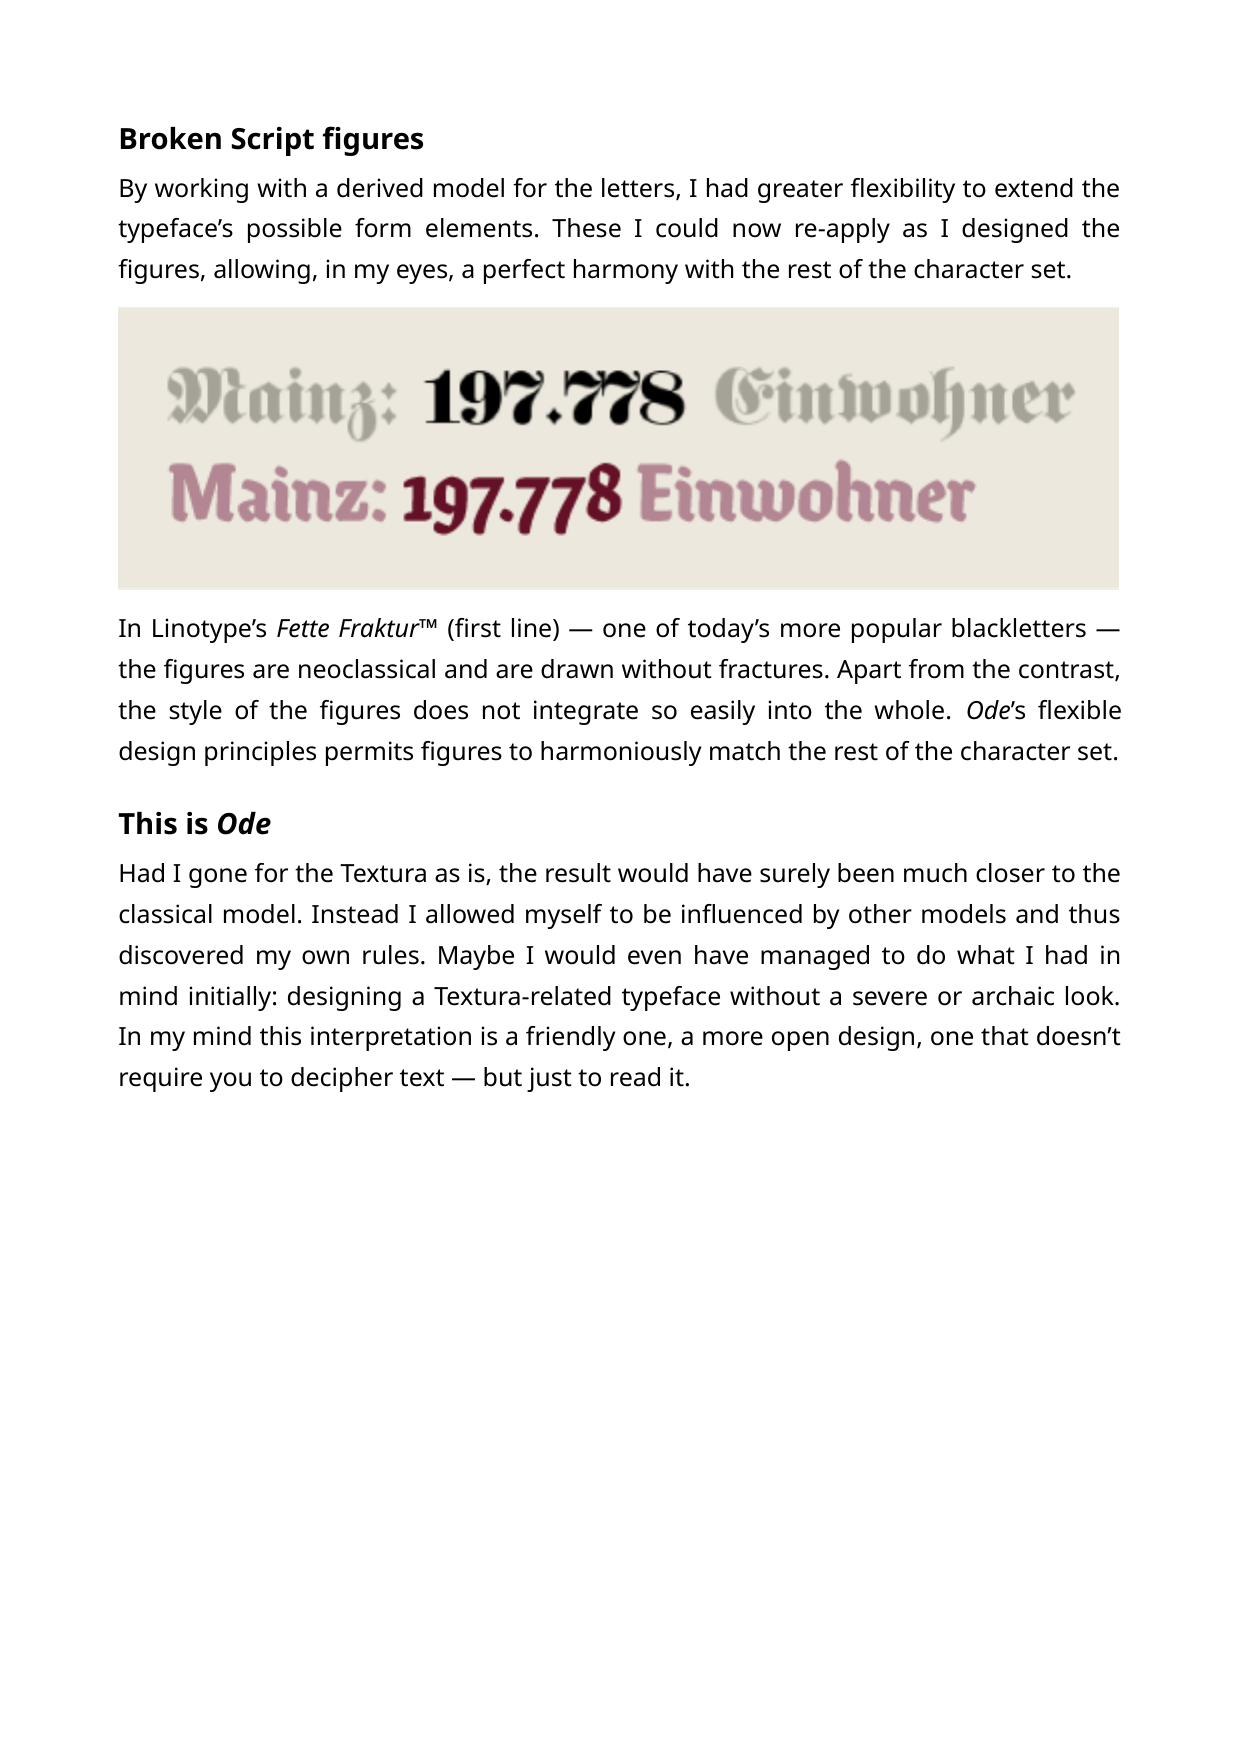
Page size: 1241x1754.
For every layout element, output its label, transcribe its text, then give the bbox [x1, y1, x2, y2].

text In Linotype’s Fette Fraktur™ (first line) — one of today’s more popular blackletters — the figures are neoclassical and are drawn without fractures. Apart from the contrast, the style of the figures does not integrate so easily into the whole. Ode’s flexible design principles permits figures to harmoniously match the rest of the character set. [118, 611, 1122, 767]
subtitle This is Ode [118, 803, 1122, 843]
subtitle Broken Script figures [118, 118, 1122, 158]
picture [118, 307, 1119, 590]
text Had I gone for the Textura as is, the result would have surely been much closer to the classical model. Instead I allowed myself to be influenced by other models and thus discovered my own rules. Maybe I would even have managed to do what I had in mind initially: designing a Textura-related typeface without a severe or archaic look. In my mind this interpretation is a friendly one, a more open design, one that doesn’t require you to decipher text — but just to read it. [118, 856, 1122, 1094]
text By working with a derived model for the letters, I had greater flexibility to extend the typeface’s possible form elements. These I could now re-apply as I designed the figures, allowing, in my eyes, a perfect harmony with the rest of the character set. [118, 170, 1122, 286]
